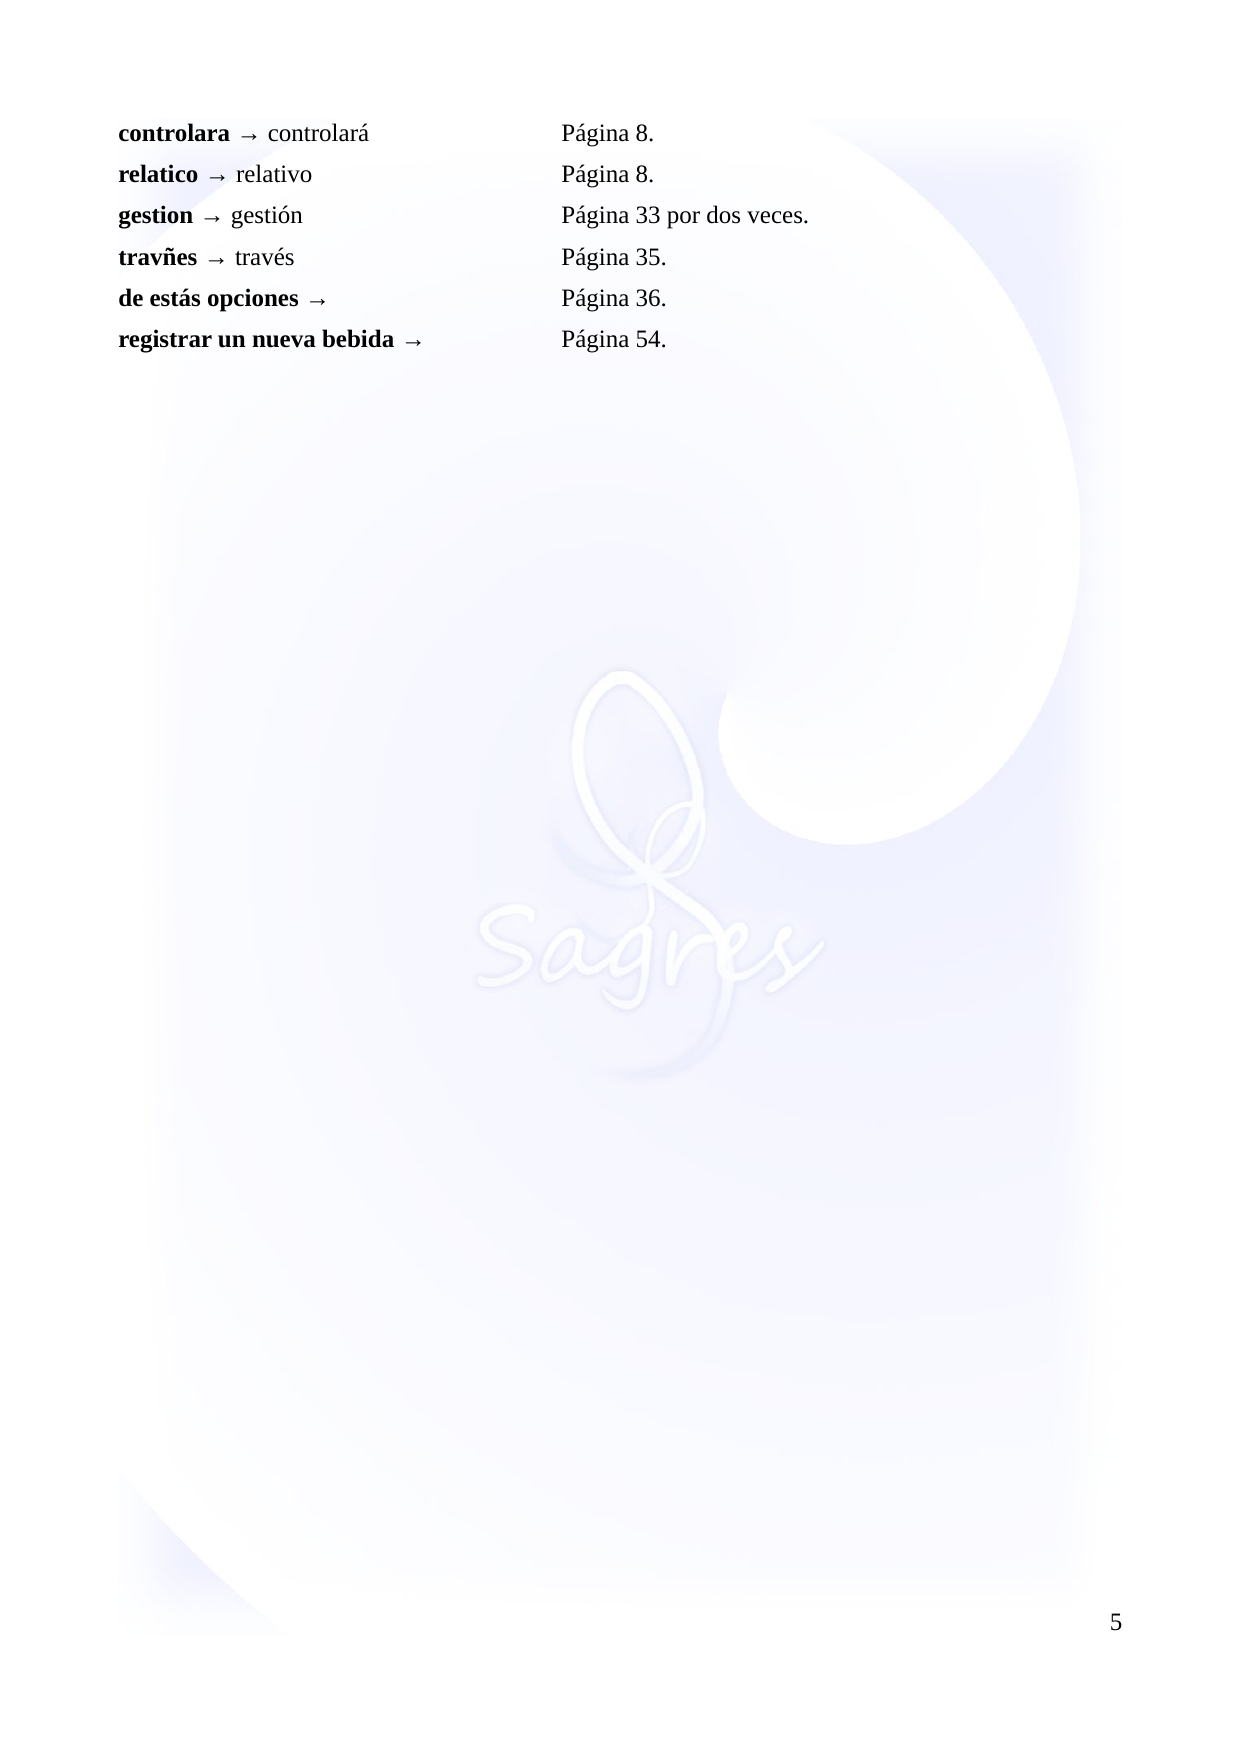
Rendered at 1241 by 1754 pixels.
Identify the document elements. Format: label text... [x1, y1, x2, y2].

text registrar un nueva bebida → Página 54. [118, 324, 1122, 353]
picture [118, 188, 1122, 201]
text de estás opciones → Página 36. [118, 283, 1122, 312]
picture [118, 312, 1122, 324]
picture [118, 353, 1122, 1636]
text controlara → controlará Página 8. [118, 118, 1122, 147]
picture [118, 147, 1122, 159]
text gestion → gestión Página 33 por dos veces. [118, 201, 1122, 229]
picture [118, 271, 1122, 283]
text relatico → relativo Página 8. [118, 159, 1122, 188]
text travñes → través Página 35. [118, 242, 1122, 271]
picture [118, 229, 1122, 242]
